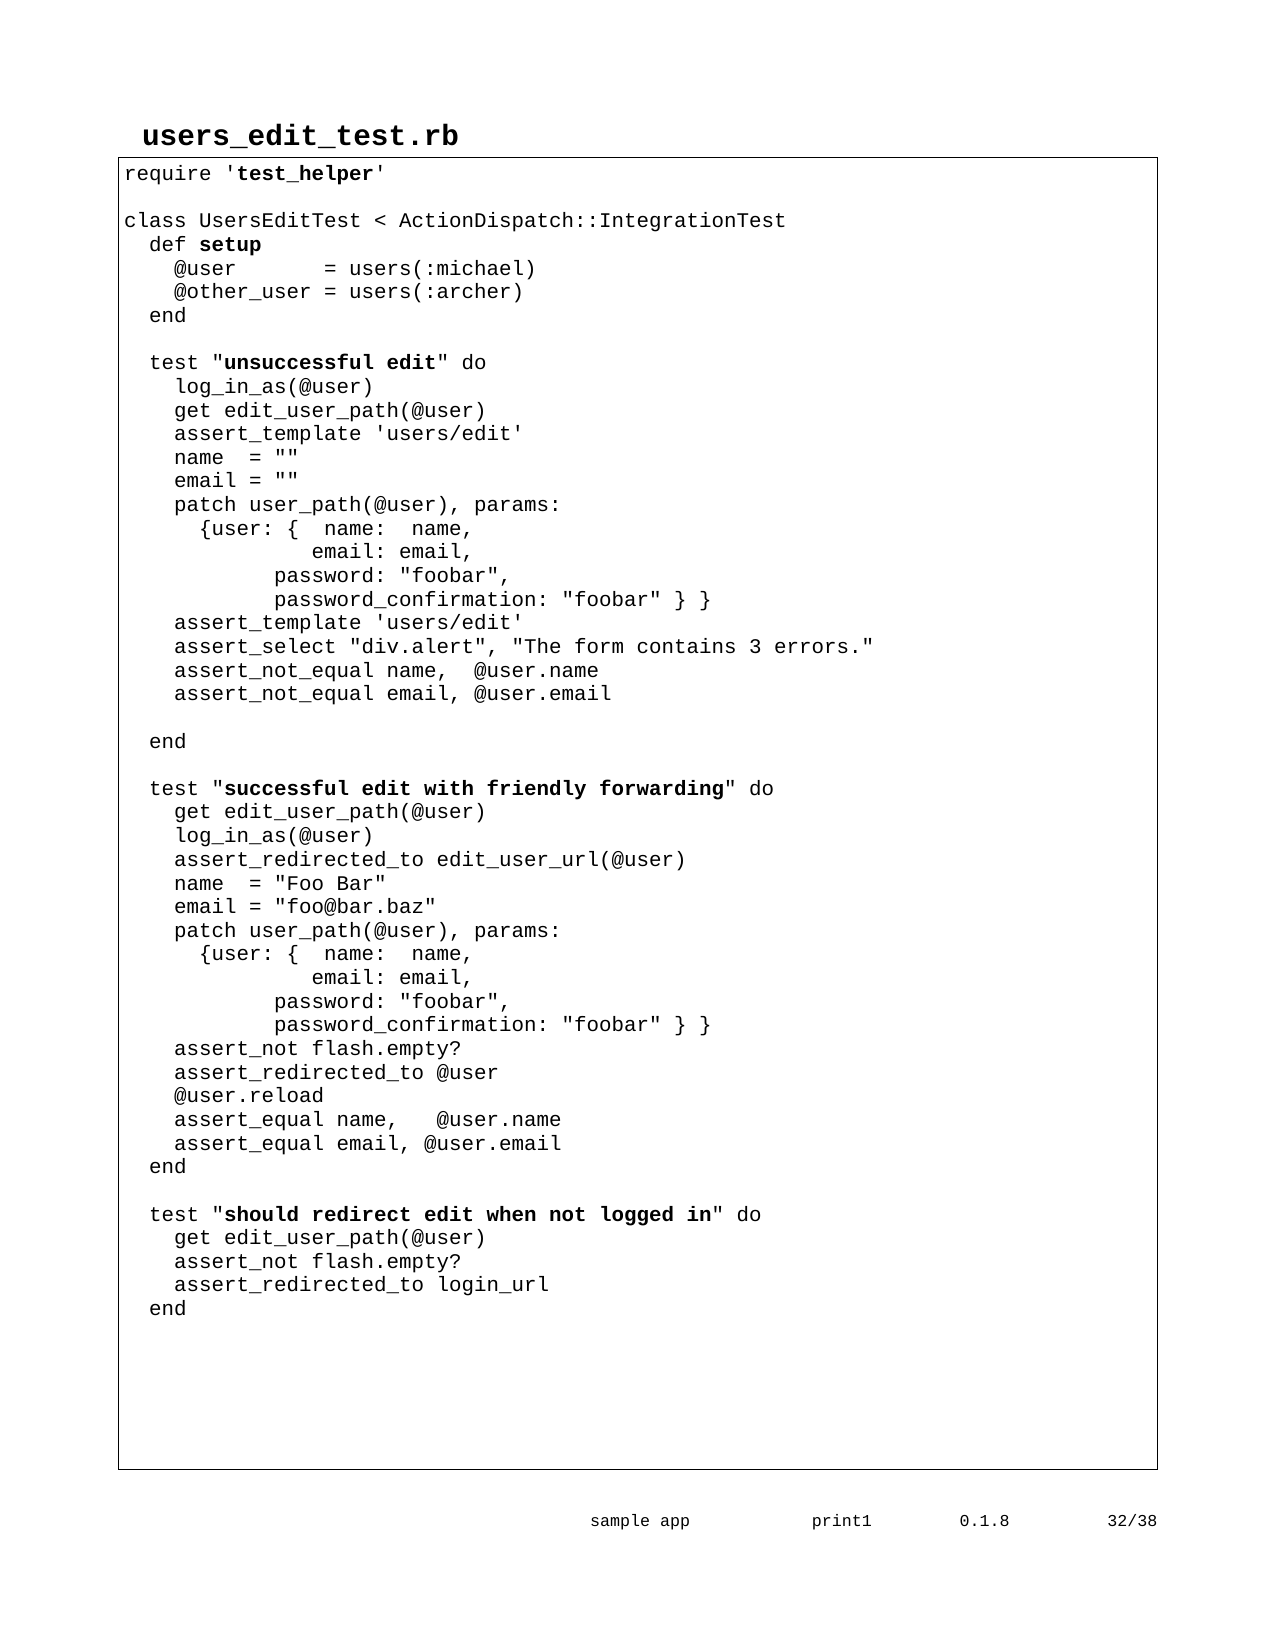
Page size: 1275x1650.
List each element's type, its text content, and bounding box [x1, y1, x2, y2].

subtitle users_edit_test.rb [142, 121, 1157, 154]
table_header require 'test_helper' class UsersEditTest < ActionDispatch::IntegrationTest def setup @user = users(:michael) @other_user = users(:archer) end test "unsuccessful edit" do log_in_as(@user) get edit_user_path(@user) assert_template 'users/edit' name = "" email = "" patch user_path(@user), params: {user: { name: name, email: email, password: "foobar", password_confirmation: "foobar" } } assert_template 'users/edit' assert_select "div.alert", "The form contains 3 errors." assert_not_equal name, @user.name assert_not_equal email, @user.email end test "successful edit with friendly forwarding" do get edit_user_path(@user) log_in_as(@user) assert_redirected_to edit_user_url(@user) name = "Foo Bar" email = "foo@bar.baz" patch user_path(@user), params: {user: { name: name, email: email, password: "foobar", password_confirmation: "foobar" } } assert_not flash.empty? assert_redirected_to @user @user.reload assert_equal name, @user.name assert_equal email, @user.email end test "should redirect edit when not logged in" do get edit_user_path(@user) assert_not flash.empty? assert_redirected_to login_url end [119, 158, 1157, 1469]
